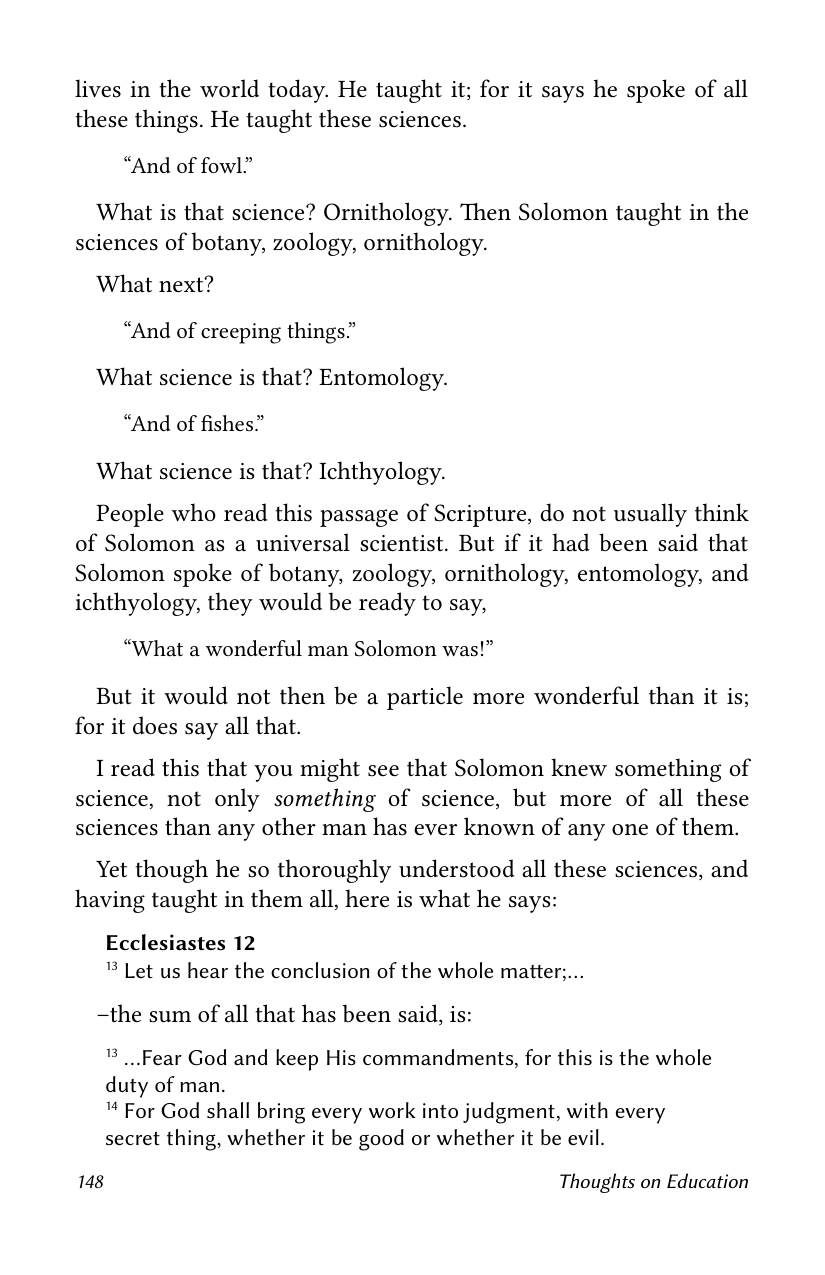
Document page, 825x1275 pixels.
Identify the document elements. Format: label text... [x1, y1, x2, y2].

text 13 Let us hear the conclusion of the whole matter;... [105, 958, 720, 984]
text –the sum of all that has been said, is: [75, 1000, 750, 1028]
text People who read this passage of Scripture, do not usually think of Solomon as a universal scientist. But if it had been said that Solomon spoke of botany, zoology, ornithology, entomology, and ichthyology, they would be ready to say, [75, 499, 750, 617]
text Yet though he so thoroughly understood all these sciences, and having taught in them all, here is what he says: [75, 855, 750, 914]
text What is that science? Ornithology. Then Solomon taught in the sciences of botany, zoology, ornithology. [75, 198, 750, 257]
text But it would not then be a particle more wonderful than it is; for it does say all that. [75, 682, 750, 740]
text “What a wonderful man Solomon was!” [105, 636, 720, 662]
text What science is that? Ichthyology. [75, 457, 750, 485]
text “And of creeping things.” [105, 318, 720, 344]
text 14 For God shall bring every work into judgment, with every secret thing, whether it be good or whether it be evil. [105, 1098, 720, 1151]
text lives in the world today. He taught it; for it says he spoke of all these things. He taught these sciences. [75, 75, 750, 133]
text Ecclesiastes 12 [105, 930, 750, 956]
text “And of fishes.” [105, 411, 720, 437]
text What science is that? Entomology. [75, 363, 750, 392]
text 13 ...Fear God and keep His commandments, for this is the whole duty of man. [105, 1044, 720, 1098]
text I read this that you might see that Solomon knew something of science, not only something of science, but more of all these sciences than any other man has ever known of any one of them. [75, 754, 750, 842]
text “And of fowl.” [105, 153, 720, 179]
text What next? [75, 270, 750, 299]
